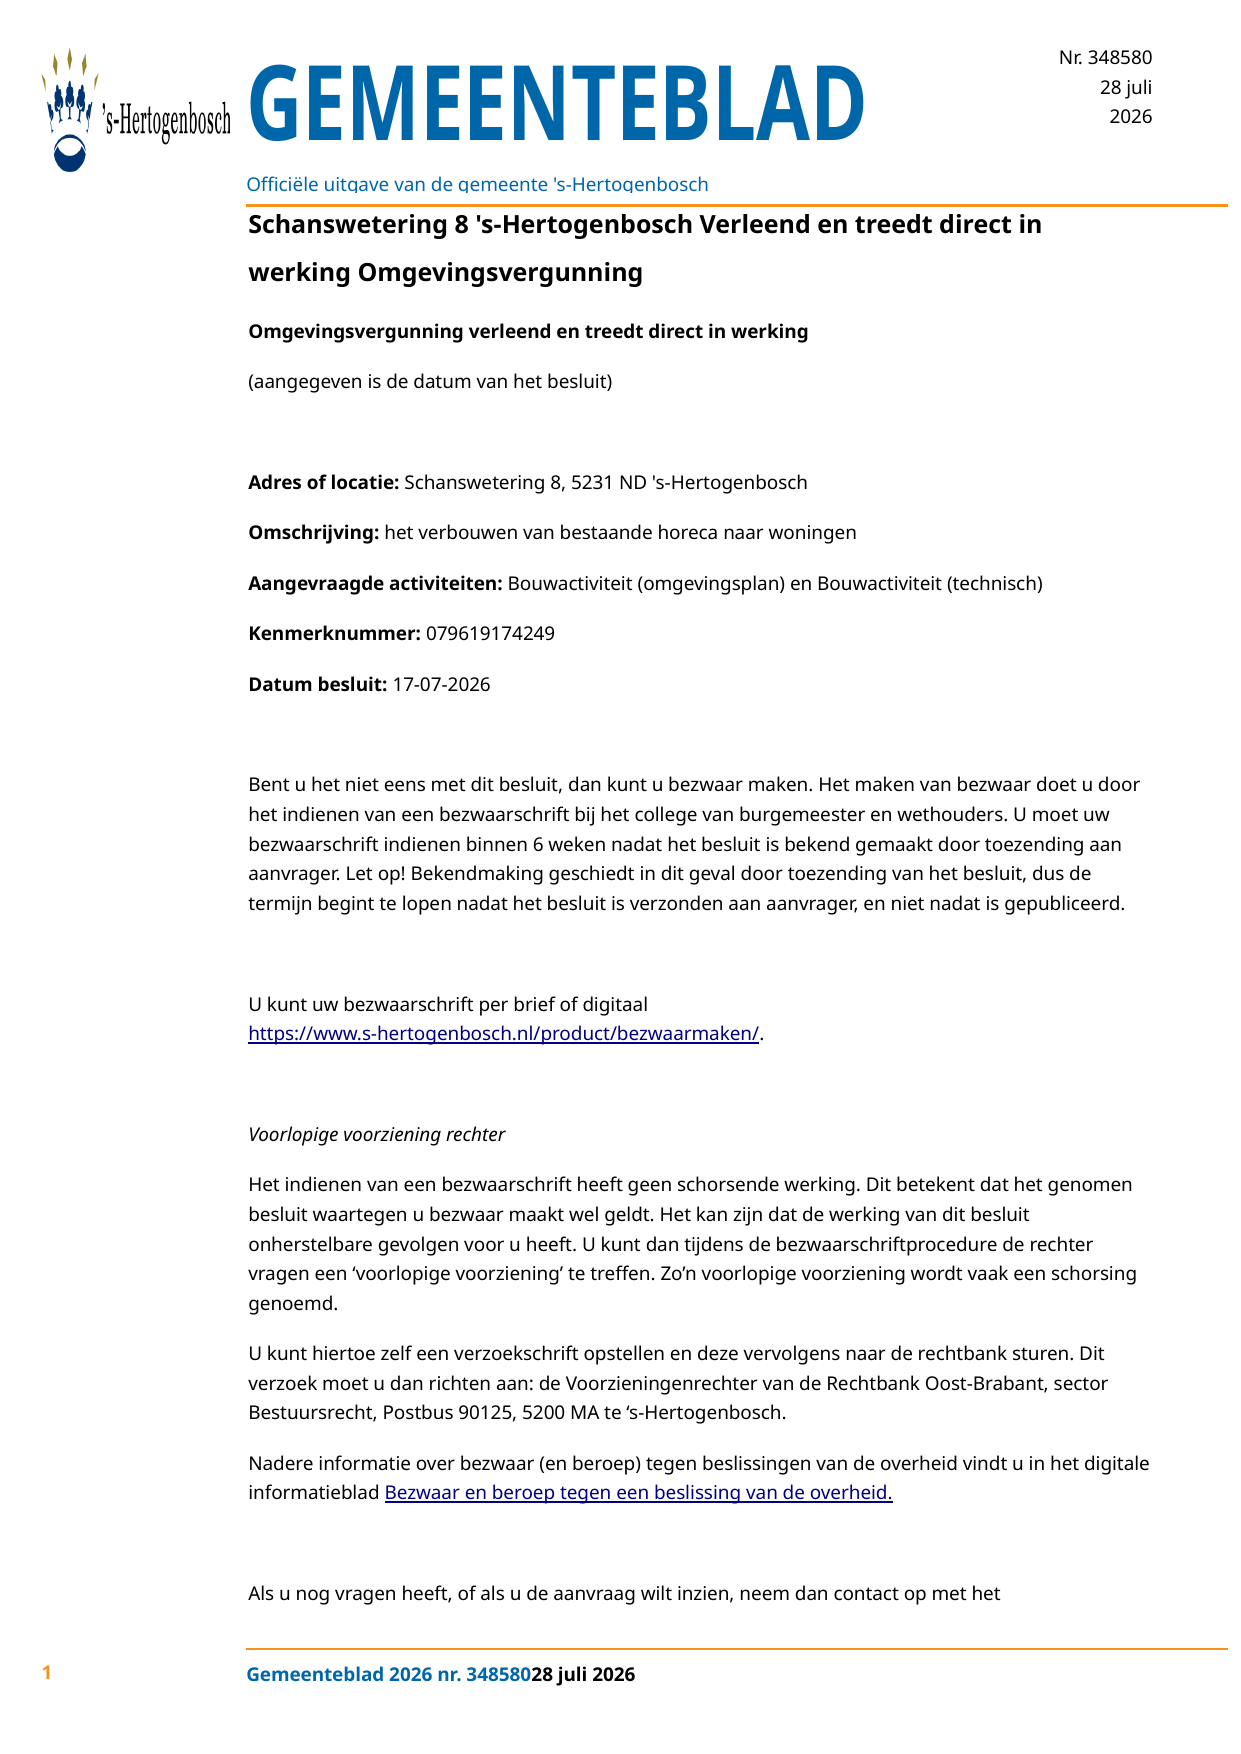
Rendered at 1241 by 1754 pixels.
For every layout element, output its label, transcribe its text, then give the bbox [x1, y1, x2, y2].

text Als u nog vragen heeft, of als u de aanvraag wilt inzien, neem dan contact op met het [248, 1580, 1152, 1606]
text Voorlopige voorziening rechter [248, 1121, 1152, 1147]
text Datum besluit: 17-07-2026 [248, 671, 1152, 697]
text Bent u het niet eens met dit besluit, dan kunt u bezwaar maken. Het maken van bezwaar doet u door het indienen van een bezwaarschrift bij het college van burgemeester en wethouders. U moet uw bezwaarschrift indienen binnen 6 weken nadat het besluit is bekend gemaakt door toezending aan aanvrager. Let op! Bekendmaking geschiedt in dit geval door toezending van het besluit, dus de termijn begint te lopen nadat het besluit is verzonden aan aanvrager, en niet nadat is gepubliceerd. [248, 772, 1152, 916]
text Aangevraagde activiteiten: Bouwactiviteit (omgevingsplan) en Bouwactiviteit (technisch) [248, 570, 1152, 596]
text Omgevingsvergunning verleend en treedt direct in werking [248, 318, 1152, 344]
text Het indienen van een bezwaarschrift heeft geen schorsende werking. Dit betekent dat het genomen besluit waartegen u bezwaar maakt wel geldt. Het kan zijn dat de werking van dit besluit onherstelbare gevolgen voor u heeft. U kunt dan tijdens de bezwaarschriftprocedure de rechter vragen een ‘voorlopige voorziening’ te treffen. Zo’n voorlopige voorziening wordt vaak een schorsing genoemd. [248, 1172, 1152, 1316]
text Nadere informatie over bezwaar (en beroep) tegen beslissingen van de overheid vindt u in het digitale informatieblad Bezwaar en beroep tegen een beslissing van de overheid. [248, 1450, 1152, 1505]
text Kenmerknummer: 079619174249 [248, 620, 1152, 646]
text Omschrijving: het verbouwen van bestaande horeca naar woningen [248, 519, 1152, 545]
text Schanswetering 8 's-Hertogenbosch Verleend en treedt direct in werking Omgevingsvergunning [248, 207, 1152, 288]
text U kunt uw bezwaarschrift per brief of digitaal https://www.s-hertogenbosch.nl/product/bezwaarmaken/. [248, 991, 1152, 1046]
text (aangegeven is de datum van het besluit) [248, 368, 1152, 394]
text U kunt hiertoe zelf een verzoekschrift opstellen en deze vervolgens naar de rechtbank sturen. Dit verzoek moet u dan richten aan: de Voorzieningenrechter van de Rechtbank Oost-Brabant, sector Bestuursrecht, Postbus 90125, 5200 MA te ‘s-Hertogenbosch. [248, 1340, 1152, 1425]
picture [41, 47, 231, 172]
text Adres of locatie: Schanswetering 8, 5231 ND 's-Hertogenbosch [248, 469, 1152, 495]
